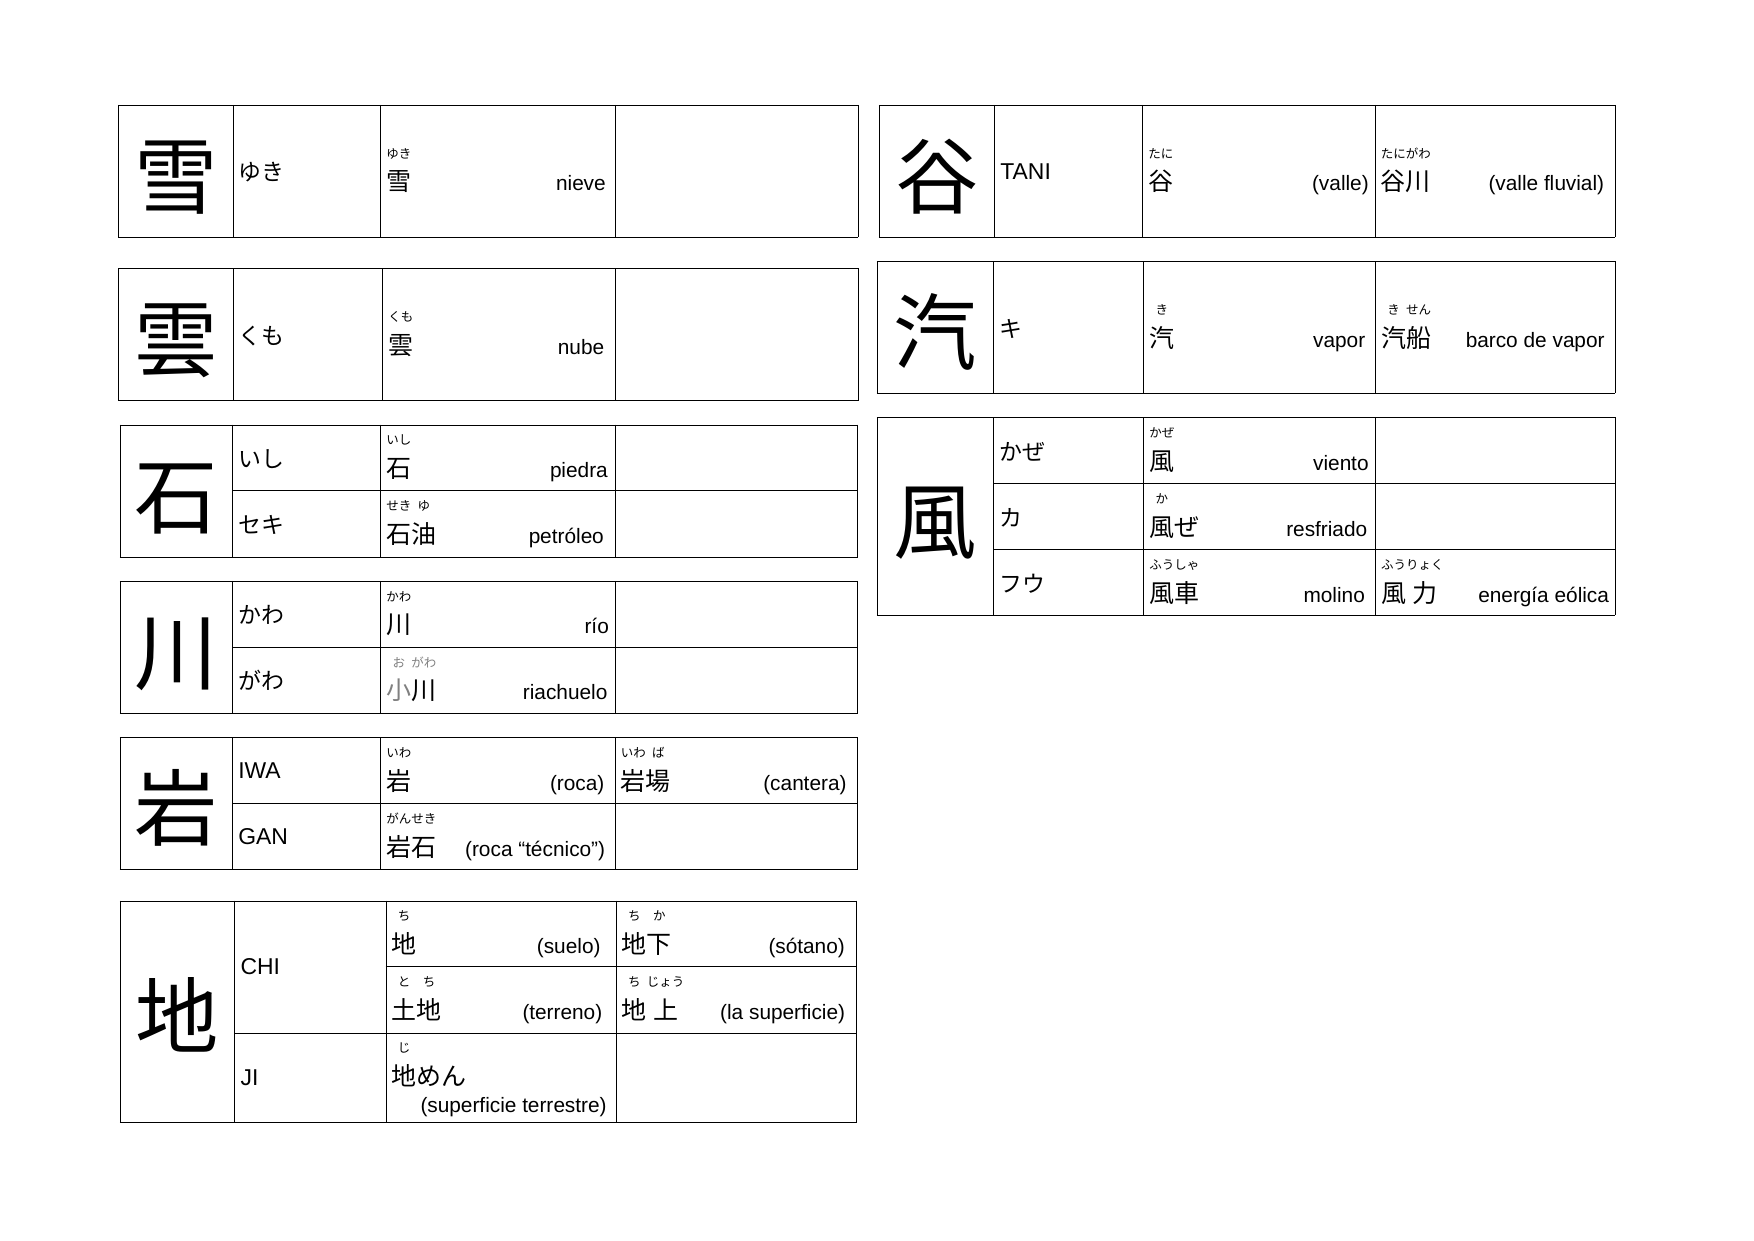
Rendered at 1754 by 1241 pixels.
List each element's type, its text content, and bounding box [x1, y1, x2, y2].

table_header 石いし piedra [381, 426, 615, 490]
table_cell [617, 1034, 856, 1122]
table_header くも [234, 269, 382, 400]
table_header [616, 269, 858, 400]
table_header いし [233, 426, 380, 490]
table_header 雪ゆき nieve [381, 106, 615, 237]
table_cell 風ふう車しゃ molino [1144, 550, 1375, 615]
table_header 地ち (suelo) [387, 902, 616, 966]
table_header 雪 [119, 106, 233, 237]
table_cell フウ [994, 550, 1143, 615]
table_cell 地ち上じょう (la superficie) [617, 967, 856, 1032]
table_header 川かわ río [381, 582, 615, 647]
table_cell [616, 491, 857, 557]
table_header 風かぜ viento [1144, 418, 1375, 483]
table_cell [1376, 484, 1615, 549]
table_header 石 [121, 426, 232, 557]
table_header [1376, 418, 1615, 483]
table_header [616, 426, 857, 490]
table_cell GAN [233, 804, 380, 869]
table_cell 小お川がわ riachuelo [381, 648, 615, 713]
table_cell [616, 804, 857, 869]
table_cell 岩がん石せき (roca “técnico”) [381, 804, 615, 869]
table_header かわ [233, 582, 380, 647]
table_header 地ち下か (sótano) [617, 902, 856, 966]
table_header 谷 [880, 106, 994, 237]
table_header 汽き vapor [1144, 262, 1375, 393]
table_header IWA [233, 738, 380, 803]
table_header ゆき [234, 106, 380, 237]
table_header 雲 [119, 269, 233, 400]
table_header [616, 582, 857, 647]
table_header 汽 [878, 262, 993, 393]
table_header 雲くも nube [383, 269, 615, 400]
table_header 岩いわ (roca) [381, 738, 615, 803]
table_cell がわ [233, 648, 380, 713]
table_cell 風かぜ resfriado [1144, 484, 1375, 549]
table_header 地 [121, 902, 234, 1122]
table_header 谷たに川がわ (valle fluvial) [1376, 106, 1615, 237]
table_cell 石せき油ゆ petróleo [381, 491, 615, 557]
table_header CHI [235, 902, 386, 1032]
table_cell 土と地ち (terreno) [387, 967, 616, 1032]
table_cell セキ [233, 491, 380, 557]
table_header [616, 106, 858, 237]
table_cell JI [235, 1034, 386, 1122]
table_header 汽き船せん barco de vapor [1376, 262, 1615, 393]
table_header キ [994, 262, 1143, 393]
table_cell 風ふう力りょく energía eólica [1376, 550, 1615, 615]
table_header 川 [121, 582, 232, 713]
table_header かぜ [994, 418, 1143, 483]
table_cell カ [994, 484, 1143, 549]
table_cell [616, 648, 857, 713]
table_header 岩 [121, 738, 232, 869]
table_cell 地じめん (superficie terrestre) [387, 1034, 616, 1122]
table_header 風 [878, 418, 993, 615]
table_header TANI [995, 106, 1142, 237]
table_header 谷たに (valle) [1143, 106, 1375, 237]
table_header 岩いわ場ば (cantera) [616, 738, 857, 803]
